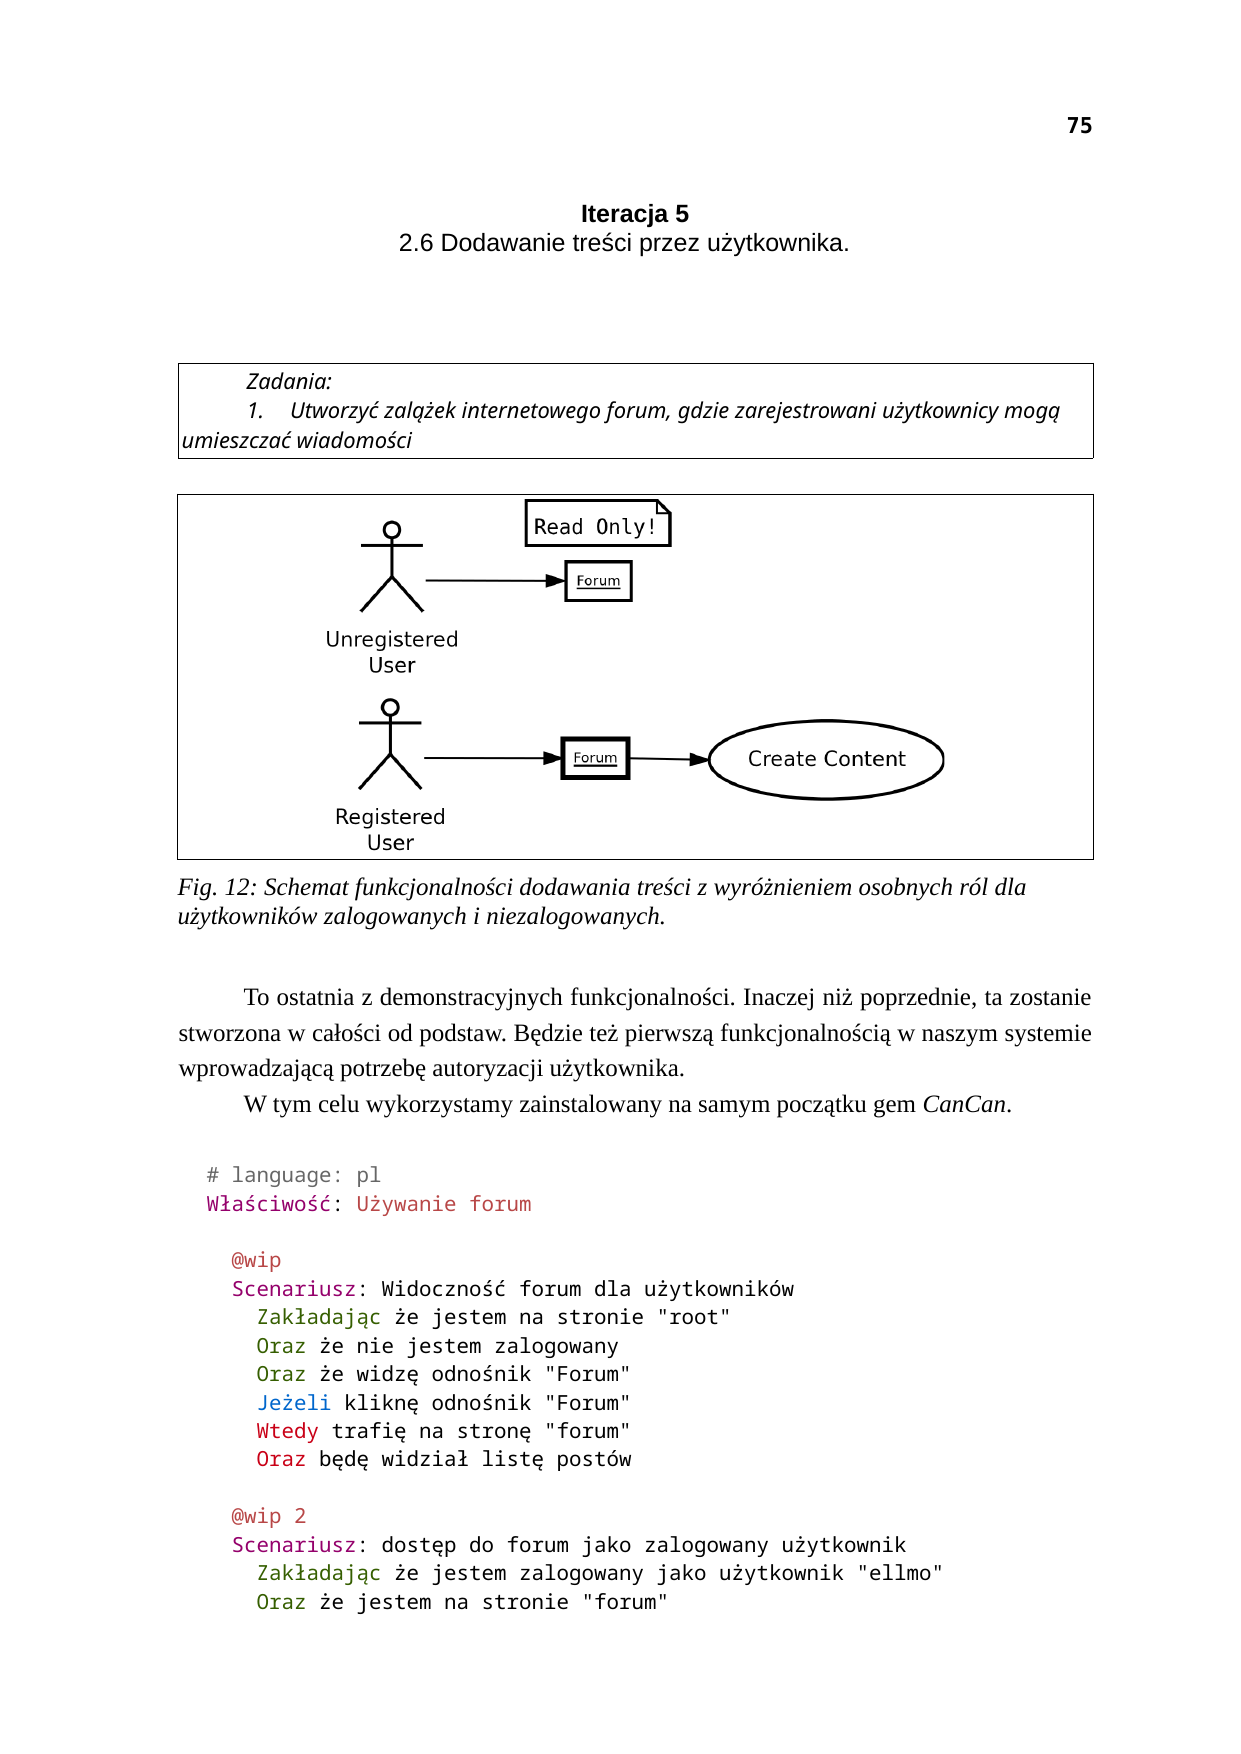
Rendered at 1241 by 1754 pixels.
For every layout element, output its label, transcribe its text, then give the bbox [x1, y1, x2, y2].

text Fig. 12: Schemat funkcjonalności dodawania treści z wyróżnieniem osobnych ról dla użytkowników zalogowanych i niezalogowanych. [177, 872, 1093, 929]
list Dodawanie treści przez użytkownika. [177, 228, 1093, 256]
picture [325, 499, 945, 854]
table_header # language: pl Właściwość: Używanie forum @wip Scenariusz: Widoczność forum dla użytkowników Zakładając że jestem na stronie "root" Oraz że nie jestem zalogowany Oraz że widzę odnośnik "Forum" Jeżeli kliknę odnośnik "Forum" Wtedy trafię na stronę "forum" Oraz będę widział listę postów @wip 2 Scenariusz: dostęp do forum jako zalogowany użytkownik Zakładając że jestem zalogowany jako użytkownik "ellmo" Oraz że jestem na stronie "forum" [177, 1155, 1093, 1621]
text Zadania: [179, 364, 1093, 392]
table_header [178, 495, 1093, 859]
text Iteracja 5 [177, 199, 1093, 228]
text To ostatnia z demonstracyjnych funkcjonalności. Inaczej niż poprzednie, ta zostanie stworzona w całości od podstaw. Będzie też pierwszą funkcjonalnością w naszym systemie wprowadzającą potrzebę autoryzacji użytkownika. [178, 977, 1093, 1084]
list Utworzyć zalążek internetowego forum, gdzie zarejestrowani użytkownicy mogą umieszczać wiadomości [179, 392, 1093, 458]
text W tym celu wykorzystamy zainstalowany na samym początku gem CanCan. [178, 1084, 1093, 1119]
